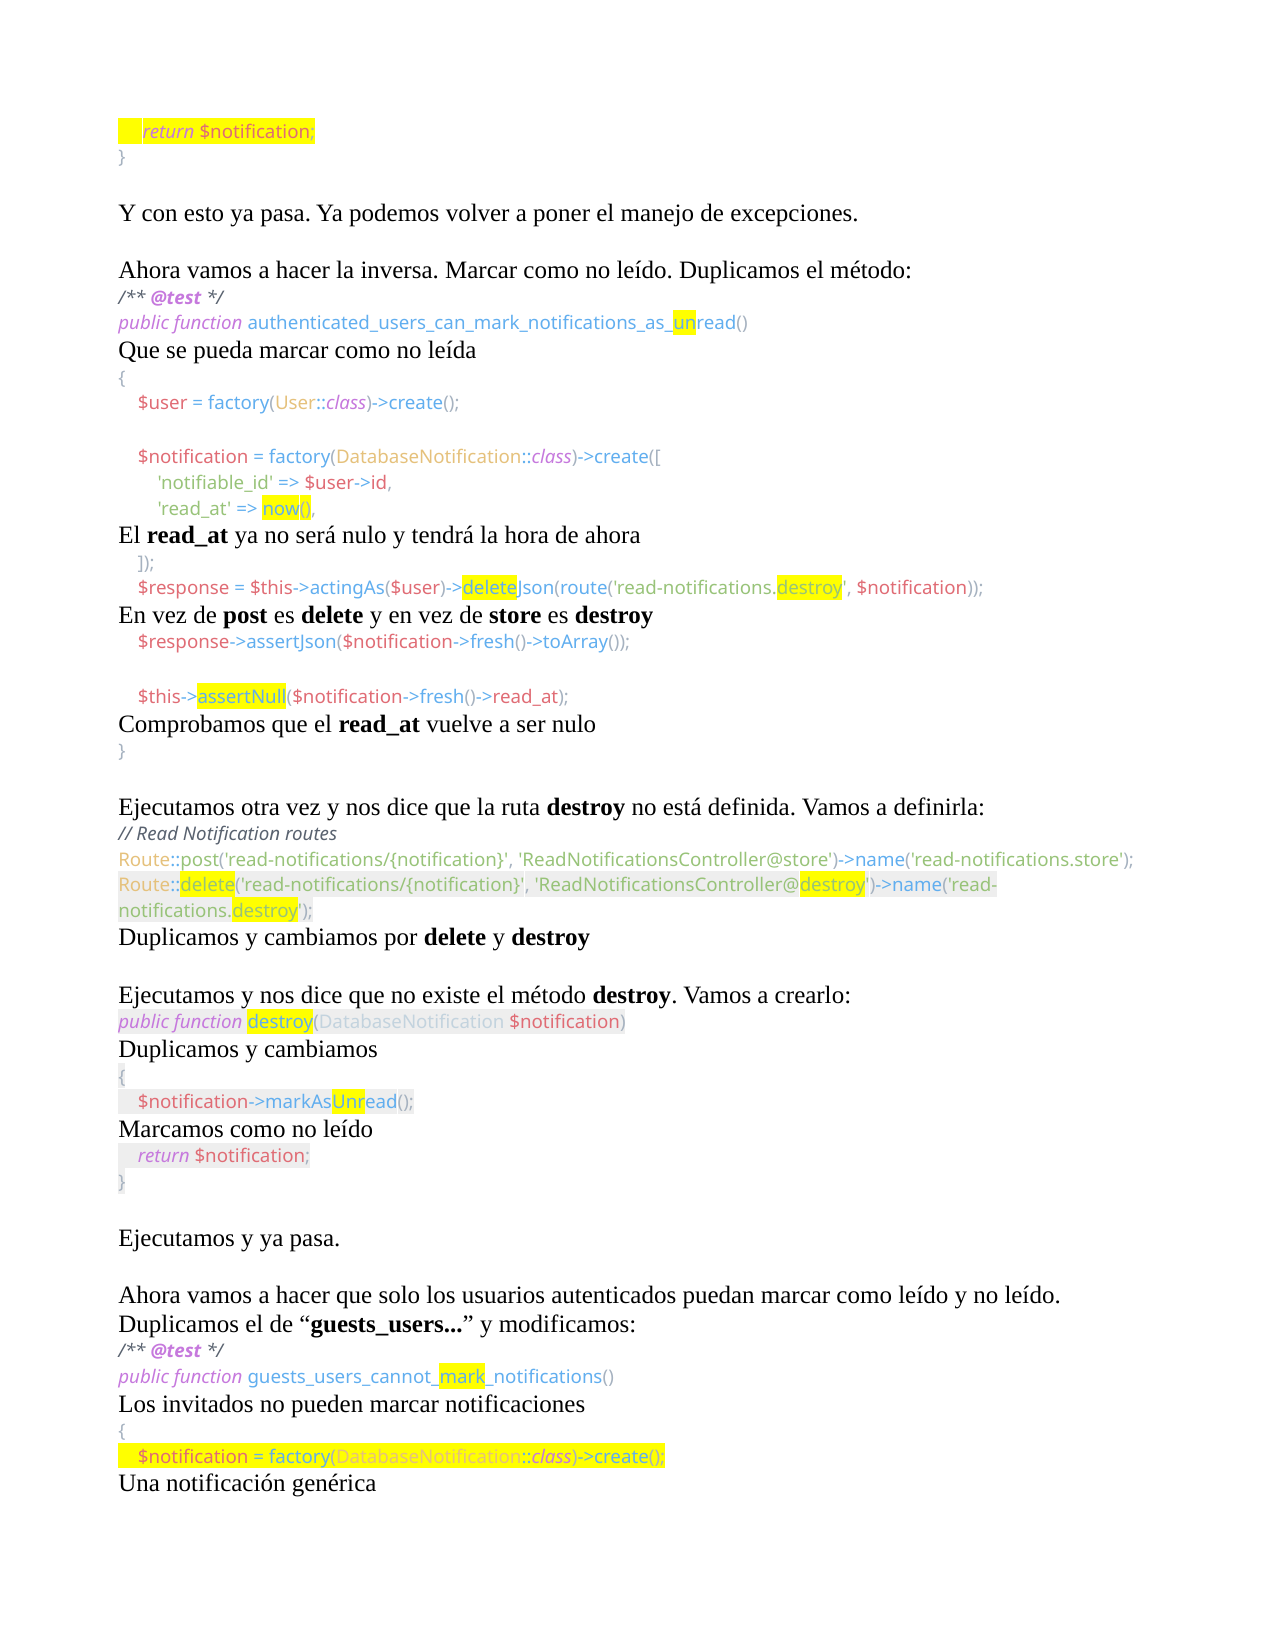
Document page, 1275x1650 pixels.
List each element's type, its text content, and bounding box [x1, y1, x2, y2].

text { $notification = factory(DatabaseNotification::class)->create(); Una notificación genérica [118, 1417, 1157, 1497]
text Ejecutamos y ya pasa. [118, 1223, 1157, 1251]
text ]); $response = $this->actingAs($user)->deleteJson(route('read-notifications.destroy', $notification)); En vez de post es delete y en vez de store es destroy $response->assertJson($notification->fresh()->toArray()); $this->assertNull($notification->fresh()->read_at); Comprobamos que el read_at vuelve a ser nulo [118, 549, 1157, 737]
text Ejecutamos otra vez y nos dice que la ruta destroy no está definida. Vamos a definirla: [118, 792, 1157, 820]
text { $notification->markAsUnread(); Marcamos como no leído [118, 1063, 1157, 1143]
text } [118, 737, 1157, 763]
text Ejecutamos y nos dice que no existe el método destroy. Vamos a crearlo: [118, 980, 1157, 1009]
text /** @test */ public function guests_users_cannot_mark_notifications() Los invitados no pueden marcar notificaciones [118, 1338, 1157, 1417]
text Ahora vamos a hacer que solo los usuarios autenticados puedan marcar como leído y no leído. Duplicamos el de “guests_users...” y modificamos: [118, 1280, 1157, 1338]
text { $user = factory(User::class)->create(); $notification = factory(DatabaseNotification::class)->create([ 'notifiable_id' => $user->id, 'read_at' => now(), El read_at ya no será nulo y tendrá la hora de ahora [118, 364, 1157, 549]
text Ahora vamos a hacer la inversa. Marcar como no leído. Duplicamos el método: [118, 255, 1157, 284]
text return $notification; } [118, 1143, 1157, 1194]
text Y con esto ya pasa. Ya podemos volver a poner el manejo de excepciones. [118, 198, 1157, 227]
text /** @test */ public function authenticated_users_can_mark_notifications_as_unread() Que se pueda marcar como no leída [118, 284, 1157, 364]
text return $notification; } [118, 118, 1157, 169]
text public function destroy(DatabaseNotification $notification) Duplicamos y cambiamos [118, 1009, 1157, 1063]
text // Read Notification routes Route::post('read-notifications/{notification}', 'ReadNotificationsController@store')->name('read-notifications.store'); Route::delete('read-notifications/{notification}', 'ReadNotificationsController@destroy')->name('read-notifications.destroy'); Duplicamos y cambiamos por delete y destroy [118, 820, 1157, 951]
